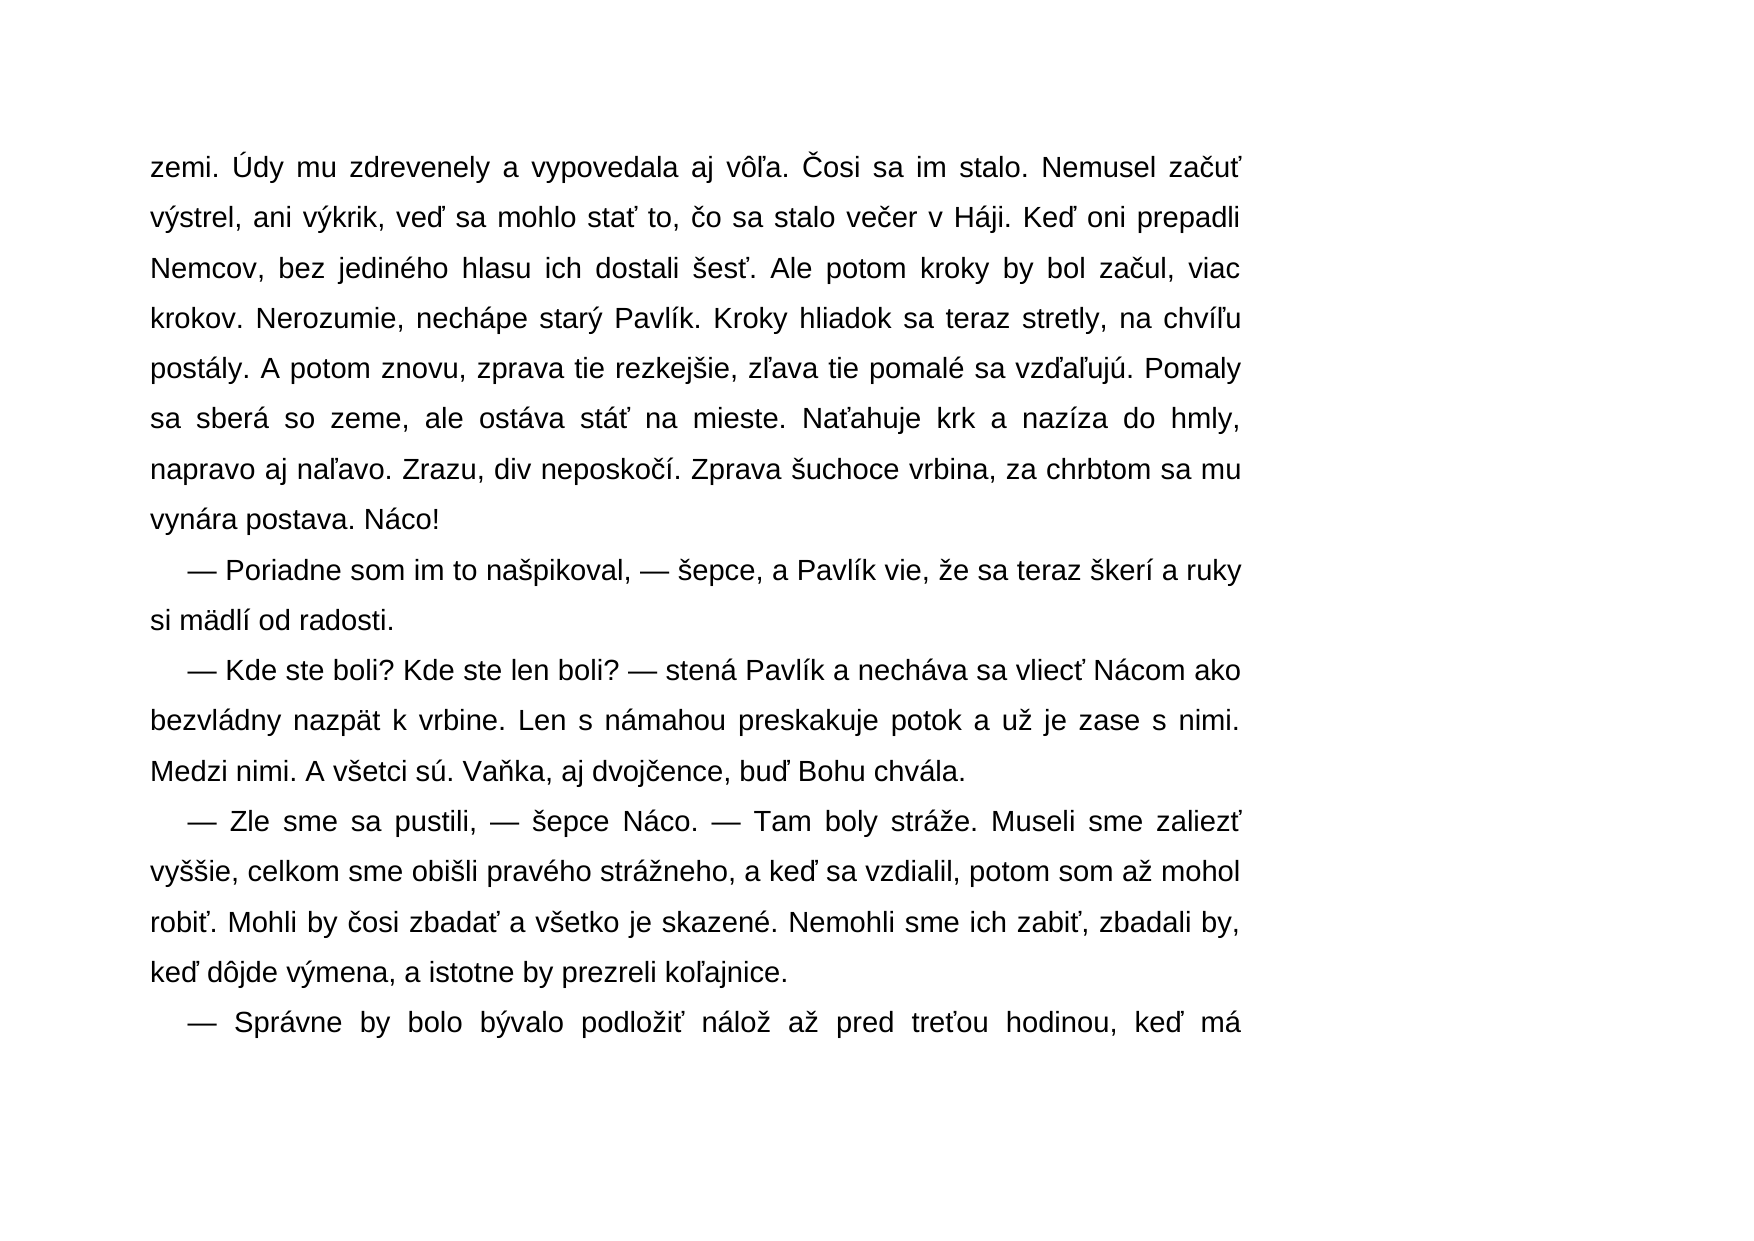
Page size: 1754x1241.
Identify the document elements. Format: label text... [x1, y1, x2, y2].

text zemi. Údy mu zdrevenely a vypovedala aj vôľa. Čosi sa im stalo. Nemusel začuť výstrel, ani výkrik, veď sa mohlo stať to, čo sa stalo večer v Háji. Keď oni prepadli Nemcov, bez jediného hlasu ich dostali šesť. Ale potom kroky by bol začul, viac krokov. Nerozumie, nechápe starý Pavlík. Kroky hliadok sa teraz stretly, na chvíľu postály. A potom znovu, zprava tie rezkejšie, zľava tie pomalé sa vzďaľujú. Pomaly sa sberá so zeme, ale ostáva stáť na mieste. Naťahuje krk a nazíza do hmly, napravo aj naľavo. Zrazu, div neposkočí. Zprava šuchoce vrbina, za chrbtom sa mu vynára postava. Náco! [150, 150, 1243, 536]
text — Zle sme sa pustili, — šepce Náco. — Tam boly stráže. Museli sme zaliezť vyššie, celkom sme obišli pravého strážneho, a keď sa vzdialil, potom som až mohol robiť. Mohli by čosi zbadať a všetko je skazené. Nemohli sme ich zabiť, zbadali by, keď dôjde výmena, a istotne by prezreli koľajnice. [150, 804, 1243, 988]
text — Správne by bolo bývalo podložiť nálož až pred treťou hodinou, keď má [150, 1005, 1243, 1039]
text — Poriadne som im to našpikoval, — šepce, a Pavlík vie, že sa teraz škerí a ruky si mädlí od radosti. [150, 552, 1243, 636]
text — Kde ste boli? Kde ste len boli? — stená Pavlík a necháva sa vliecť Nácom ako bezvládny nazpät k vrbine. Len s námahou preskakuje potok a už je zase s nimi. Medzi nimi. A všetci sú. Vaňka, aj dvojčence, buď Bohu chvála. [150, 653, 1243, 787]
